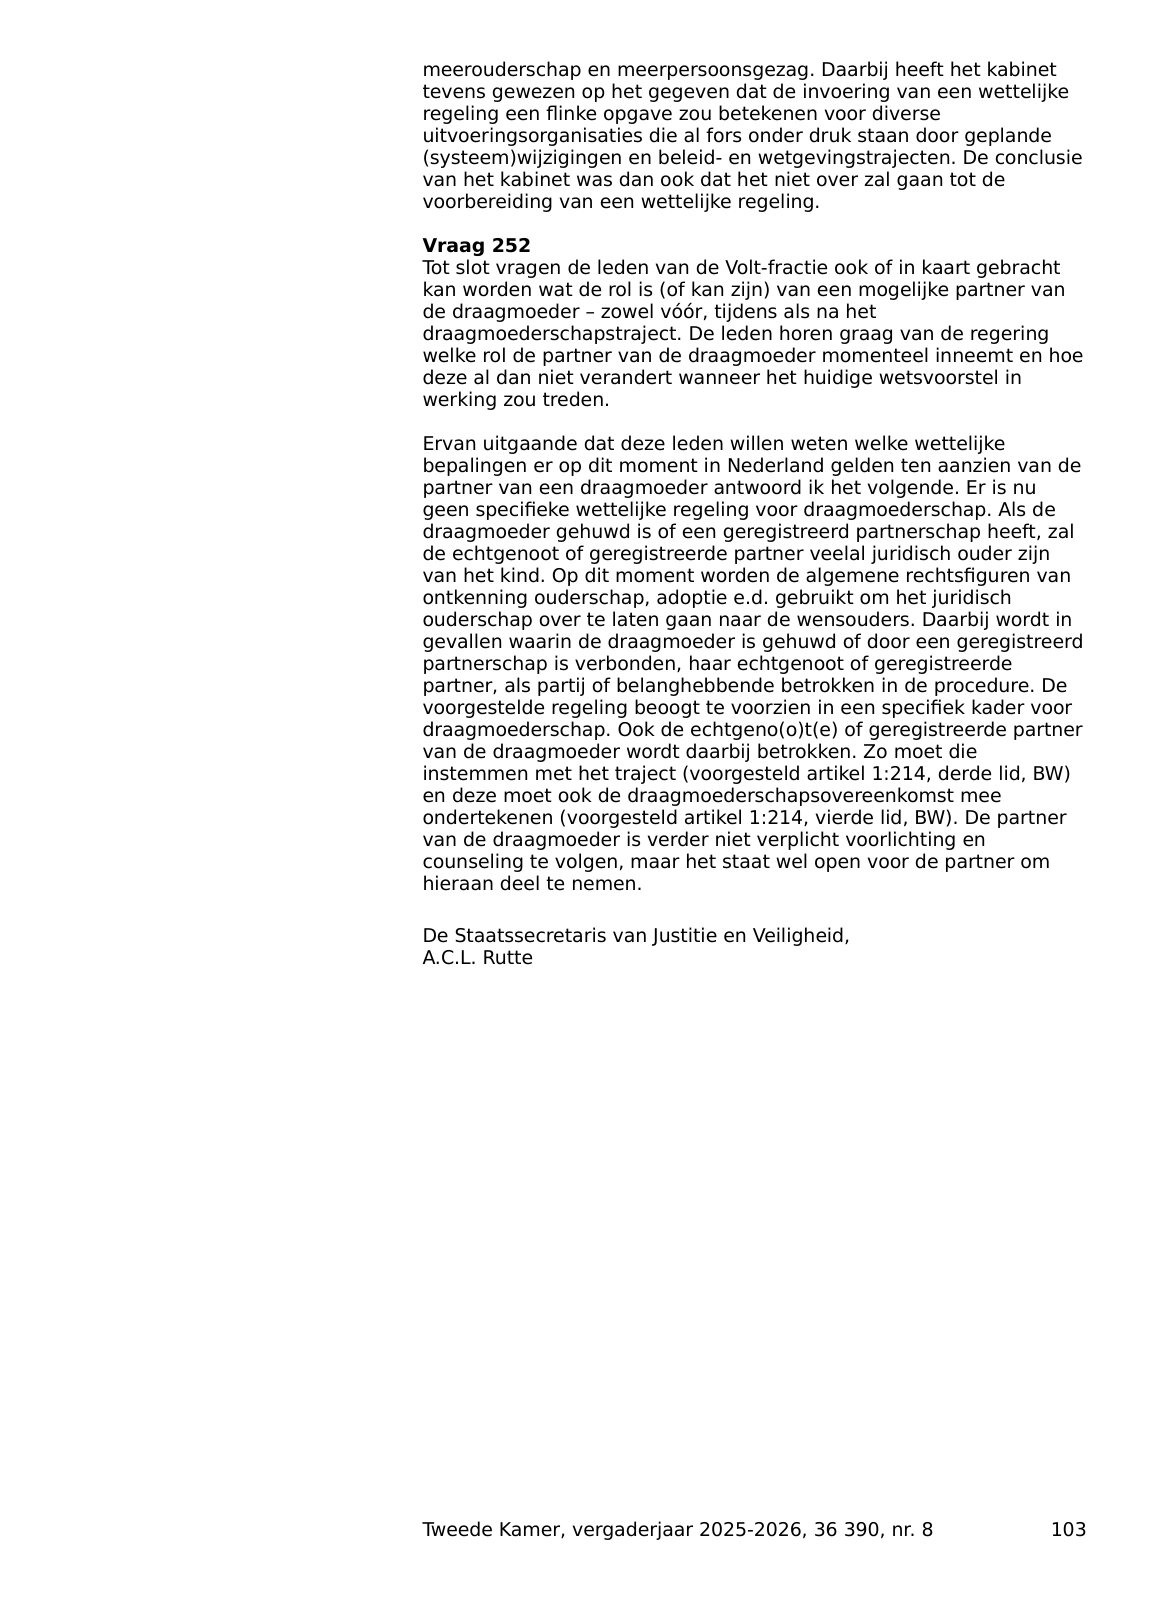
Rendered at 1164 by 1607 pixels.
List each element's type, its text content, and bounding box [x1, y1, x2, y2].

text De Staatssecretaris van Justitie en Veiligheid, A.C.L. Rutte [422, 925, 1087, 969]
text Tot slot vragen de leden van de Volt-fractie ook of in kaart gebracht kan worden wat de rol is (of kan zijn) van een mogelijke partner van de draagmoeder – zowel vóór, tijdens als na het draagmoederschapstraject. De leden horen graag van de regering welke rol de partner van de draagmoeder momenteel inneemt en hoe deze al dan niet verandert wanneer het huidige wetsvoorstel in werking zou treden. [422, 257, 1087, 411]
text Vraag 252 [422, 235, 1087, 257]
text Ervan uitgaande dat deze leden willen weten welke wettelijke bepalingen er op dit moment in Nederland gelden ten aanzien van de partner van een draagmoeder antwoord ik het volgende. Er is nu geen specifieke wettelijke regeling voor draagmoederschap. Als de draagmoeder gehuwd is of een geregistreerd partnerschap heeft, zal de echtgenoot of geregistreerde partner veelal juridisch ouder zijn van het kind. Op dit moment worden de algemene rechtsfiguren van ontkenning ouderschap, adoptie e.d. gebruikt om het juridisch ouderschap over te laten gaan naar de wensouders. Daarbij wordt in gevallen waarin de draagmoeder is gehuwd of door een geregistreerd partnerschap is verbonden, haar echtgenoot of geregistreerde partner, als partij of belanghebbende betrokken in de procedure. De voorgestelde regeling beoogt te voorzien in een specifiek kader voor draagmoederschap. Ook de echtgeno(o)t(e) of geregistreerde partner van de draagmoeder wordt daarbij betrokken. Zo moet die instemmen met het traject (voorgesteld artikel 1:214, derde lid, BW) en deze moet ook de draagmoederschapsovereenkomst mee ondertekenen (voorgesteld artikel 1:214, vierde lid, BW). De partner van de draagmoeder is verder niet verplicht voorlichting en counseling te volgen, maar het staat wel open voor de partner om hieraan deel te nemen. [422, 433, 1087, 895]
text meerouderschap en meerpersoonsgezag. Daarbij heeft het kabinet tevens gewezen op het gegeven dat de invoering van een wettelijke regeling een flinke opgave zou betekenen voor diverse uitvoeringsorganisaties die al fors onder druk staan door geplande (systeem)wijzigingen en beleid- en wetgevingstrajecten. De conclusie van het kabinet was dan ook dat het niet over zal gaan tot de voorbereiding van een wettelijke regeling. [422, 59, 1087, 213]
